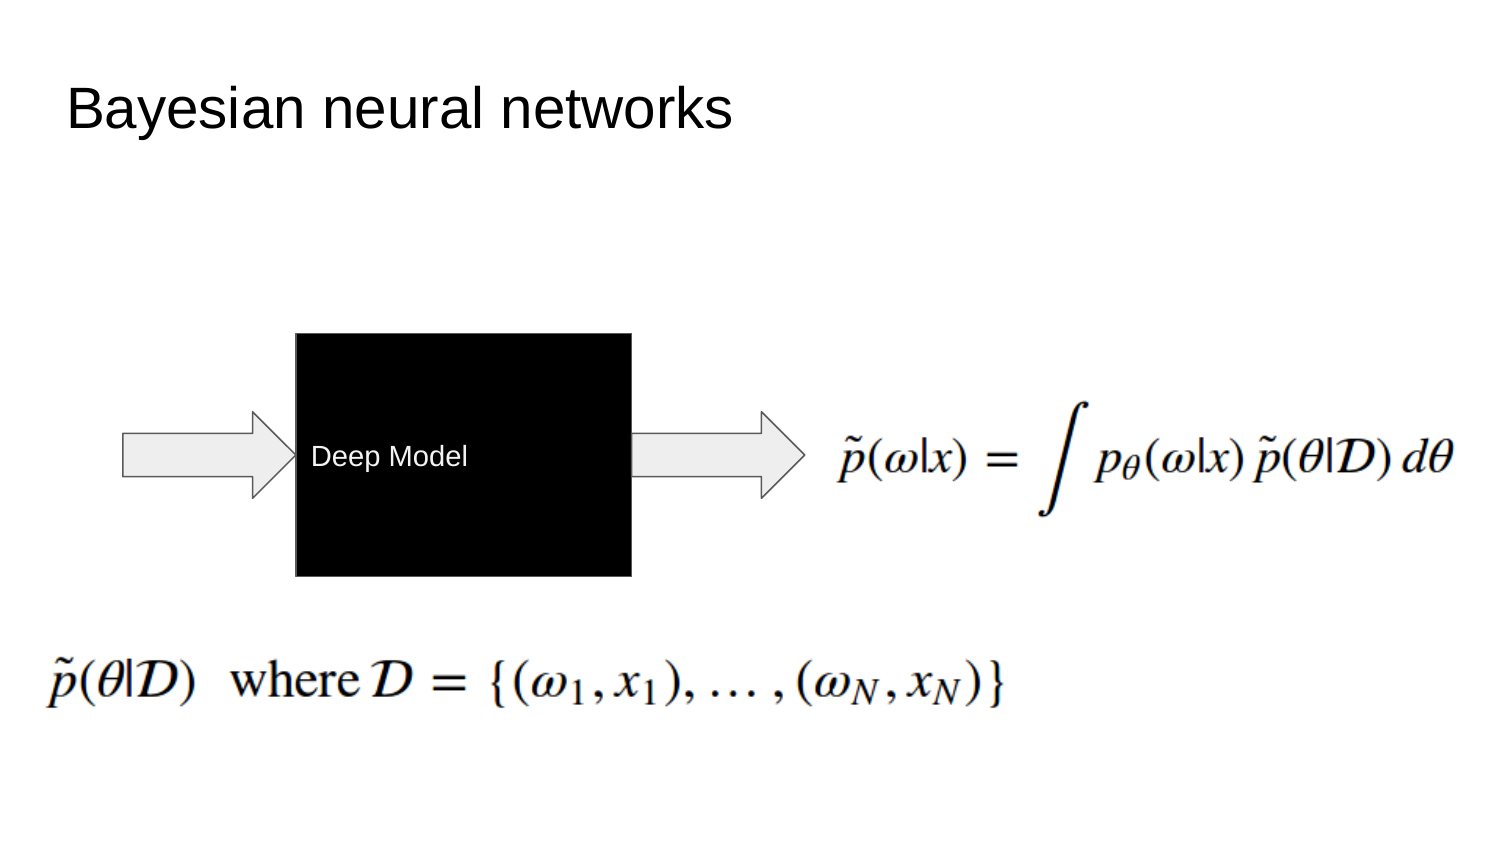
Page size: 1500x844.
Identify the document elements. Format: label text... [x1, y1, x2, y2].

text_box Deep Model [295, 333, 632, 577]
text_box [631, 411, 805, 499]
picture [27, 632, 1024, 735]
text_box [122, 411, 296, 499]
title Bayesian neural networks [51, 55, 1449, 167]
picture [829, 376, 1475, 534]
